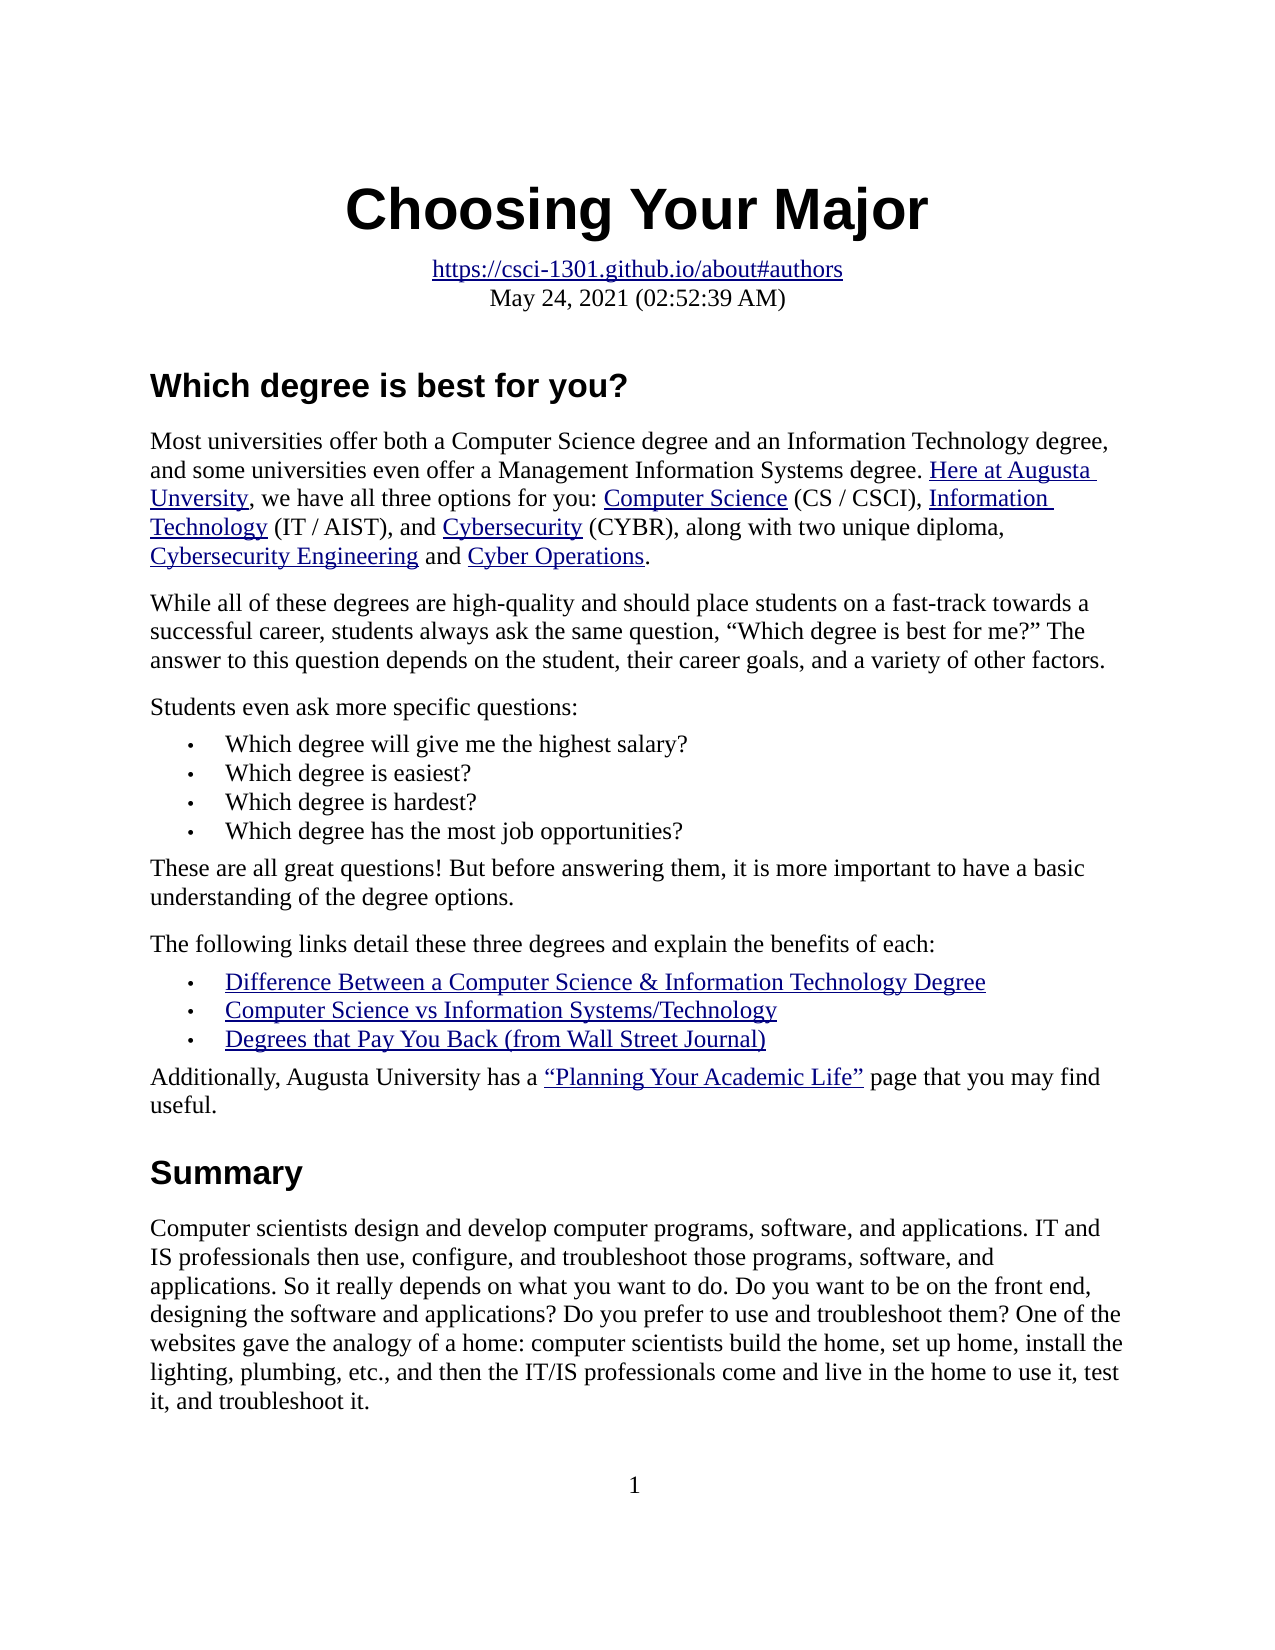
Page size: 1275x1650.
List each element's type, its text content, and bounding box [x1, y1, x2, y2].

list Which degree has the most job opportunities? [187, 816, 1125, 844]
list Difference Between a Computer Science & Information Technology Degree [187, 967, 1125, 995]
subtitle Summary [150, 1153, 1125, 1192]
subtitle Which degree is best for you? [150, 366, 1125, 404]
text Students even ask more specific questions: [150, 692, 1125, 721]
text While all of these degrees are high-quality and should place students on a fast-track towards a successful career, students always ask the same question, “Which degree is best for me?” The answer to this question depends on the student, their career goals, and a variety of other factors. [150, 588, 1125, 674]
title Choosing Your Major [150, 175, 1125, 242]
text The following links detail these three degrees and explain the benefits of each: [150, 929, 1125, 958]
list Which degree is easiest? [187, 758, 1125, 787]
text Most universities offer both a Computer Science degree and an Information Technology degree, and some universities even offer a Management Information Systems degree. Here at Augusta Unversity, we have all three options for you: Computer Science (CS / CSCI), Information Technology (IT / AIST), and Cybersecurity (CYBR), along with two unique diploma, Cybersecurity Engineering and Cyber Operations. [150, 426, 1125, 570]
list Degrees that Pay You Back (from Wall Street Journal) [187, 1024, 1125, 1053]
text May 24, 2021 (02:52:39 AM) [150, 283, 1125, 312]
list Which degree will give me the highest salary? [187, 729, 1125, 758]
list Computer Science vs Information Systems/Technology [187, 995, 1125, 1024]
text https://csci-1301.github.io/about#authors [150, 254, 1125, 283]
text These are all great questions! But before answering them, it is more important to have a basic understanding of the degree options. [150, 853, 1125, 911]
text Computer scientists design and develop computer programs, software, and applications. IT and IS professionals then use, configure, and troubleshoot those programs, software, and applications. So it really depends on what you want to do. Do you want to be on the front end, designing the software and applications? Do you prefer to use and troubleshoot them? One of the websites gave the analogy of a home: computer scientists build the home, set up home, install the lighting, plumbing, etc., and then the IT/IS professionals come and live in the home to use it, test it, and troubleshoot it. [150, 1213, 1125, 1414]
text Additionally, Augusta University has a “Planning Your Academic Life” page that you may find useful. [150, 1062, 1125, 1119]
list Which degree is hardest? [187, 787, 1125, 816]
